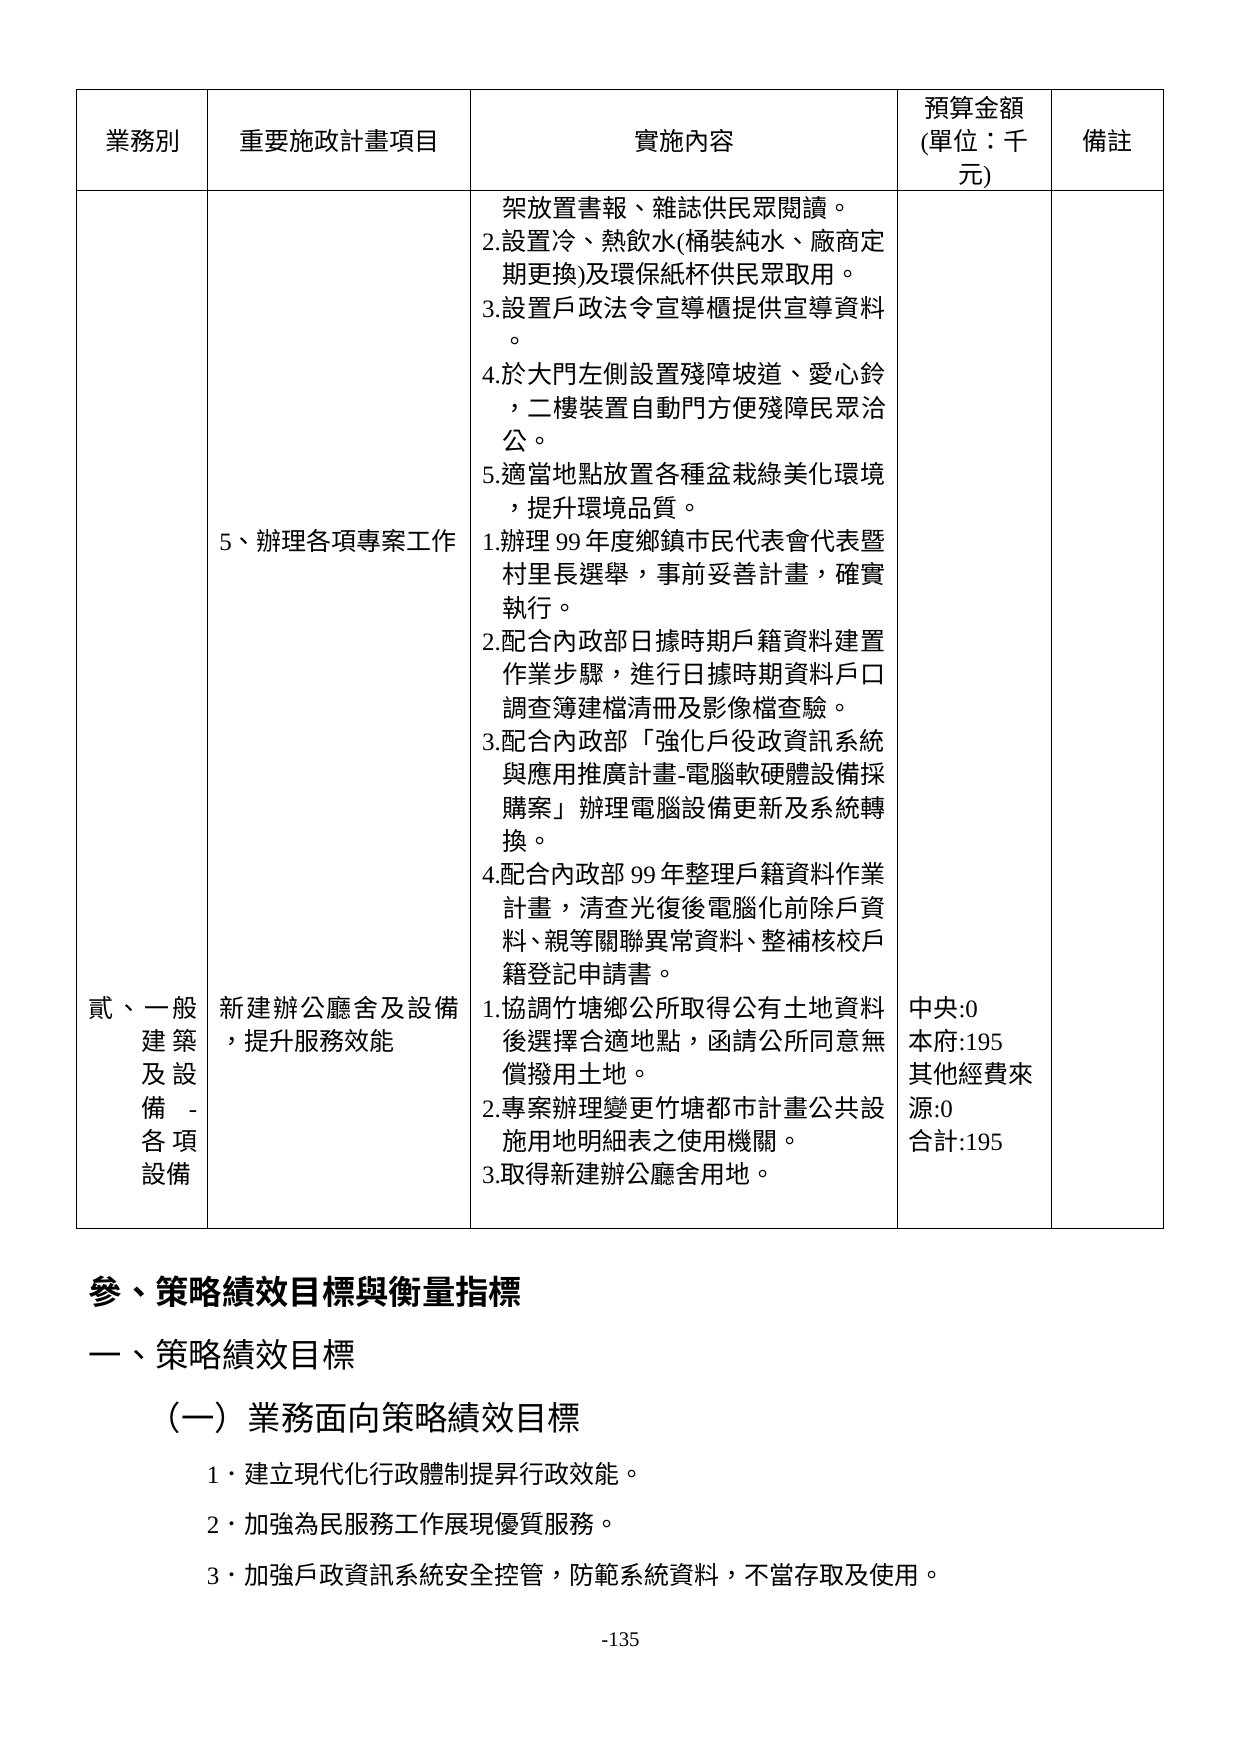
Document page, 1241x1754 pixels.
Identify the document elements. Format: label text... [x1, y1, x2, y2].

table_header 業務別 [77, 90, 207, 190]
table_header 實施內容 [471, 90, 897, 190]
table_cell [1052, 524, 1163, 990]
table_cell [1052, 990, 1163, 1228]
table_header 重要施政計畫項目 [208, 90, 470, 190]
table_cell [77, 524, 207, 990]
table_cell [898, 191, 1051, 524]
list 加強戶政資訊系統安全控管，防範系統資料，不當存取及使用。 [207, 1556, 1152, 1592]
table_cell [1052, 191, 1163, 524]
table_cell 架放置書報、雜誌供民眾閱讀。 2.設置冷、熱飲水(桶裝純水、廠商定期更換)及環保紙杯供民眾取用。 3.設置戶政法令宣導櫃提供宣導資料。 4.於大門左側設置殘障坡道、愛心鈴，二樓裝置自動門方便殘障民眾洽公。 5.適當地點放置各種盆栽綠美化環境，提升環境品質。 [471, 191, 897, 524]
table_cell 中央:0 本府:195 其他經費來源:0 合計:195 [898, 990, 1051, 1228]
table_cell 1.協調竹塘鄉公所取得公有土地資料後選擇合適地點，函請公所同意無償撥用土地。 2.專案辦理變更竹塘都巿計畫公共設施用地明細表之使用機關。 3.取得新建辦公廳舍用地。 [471, 990, 897, 1228]
table_header 備註 [1052, 90, 1163, 190]
text （一）業務面向策略績效目標 [148, 1391, 1152, 1439]
table_cell 新建辦公廳舍及設備，提升服務效能 [208, 990, 470, 1228]
list 加強為民服務工作展現優質服務。 [207, 1505, 1152, 1541]
table_cell 辦理各項專案工作 [208, 524, 470, 990]
text 參、策略績效目標與衡量指標 [88, 1266, 1152, 1314]
table_cell [77, 191, 207, 524]
list 建立現代化行政體制提昇行政效能。 [207, 1454, 1152, 1490]
table_header 預算金額 (單位：千元) [898, 90, 1051, 190]
table_cell 貳、一般建築及設備-各項設備 [77, 990, 207, 1228]
table_cell 1.辦理99年度鄉鎮巿民代表會代表暨村里長選舉，事前妥善計畫，確實執行。 2.配合內政部日據時期戶籍資料建置作業步驟，進行日據時期資料戶口調查簿建檔清冊及影像檔查驗。 3.配合內政部「強化戶役政資訊系統與應用推廣計畫-電腦軟硬體設備採購案」辦理電腦設備更新及系統轉換。 4.配合內政部99年整理戶籍資料作業計畫，清查光復後電腦化前除戶資料、親等關聯異常資料、整補核校戶籍登記申請書。 [471, 524, 897, 990]
table_cell [898, 524, 1051, 990]
text 一、策略績效目標 [88, 1328, 1152, 1377]
table_cell [208, 191, 470, 524]
